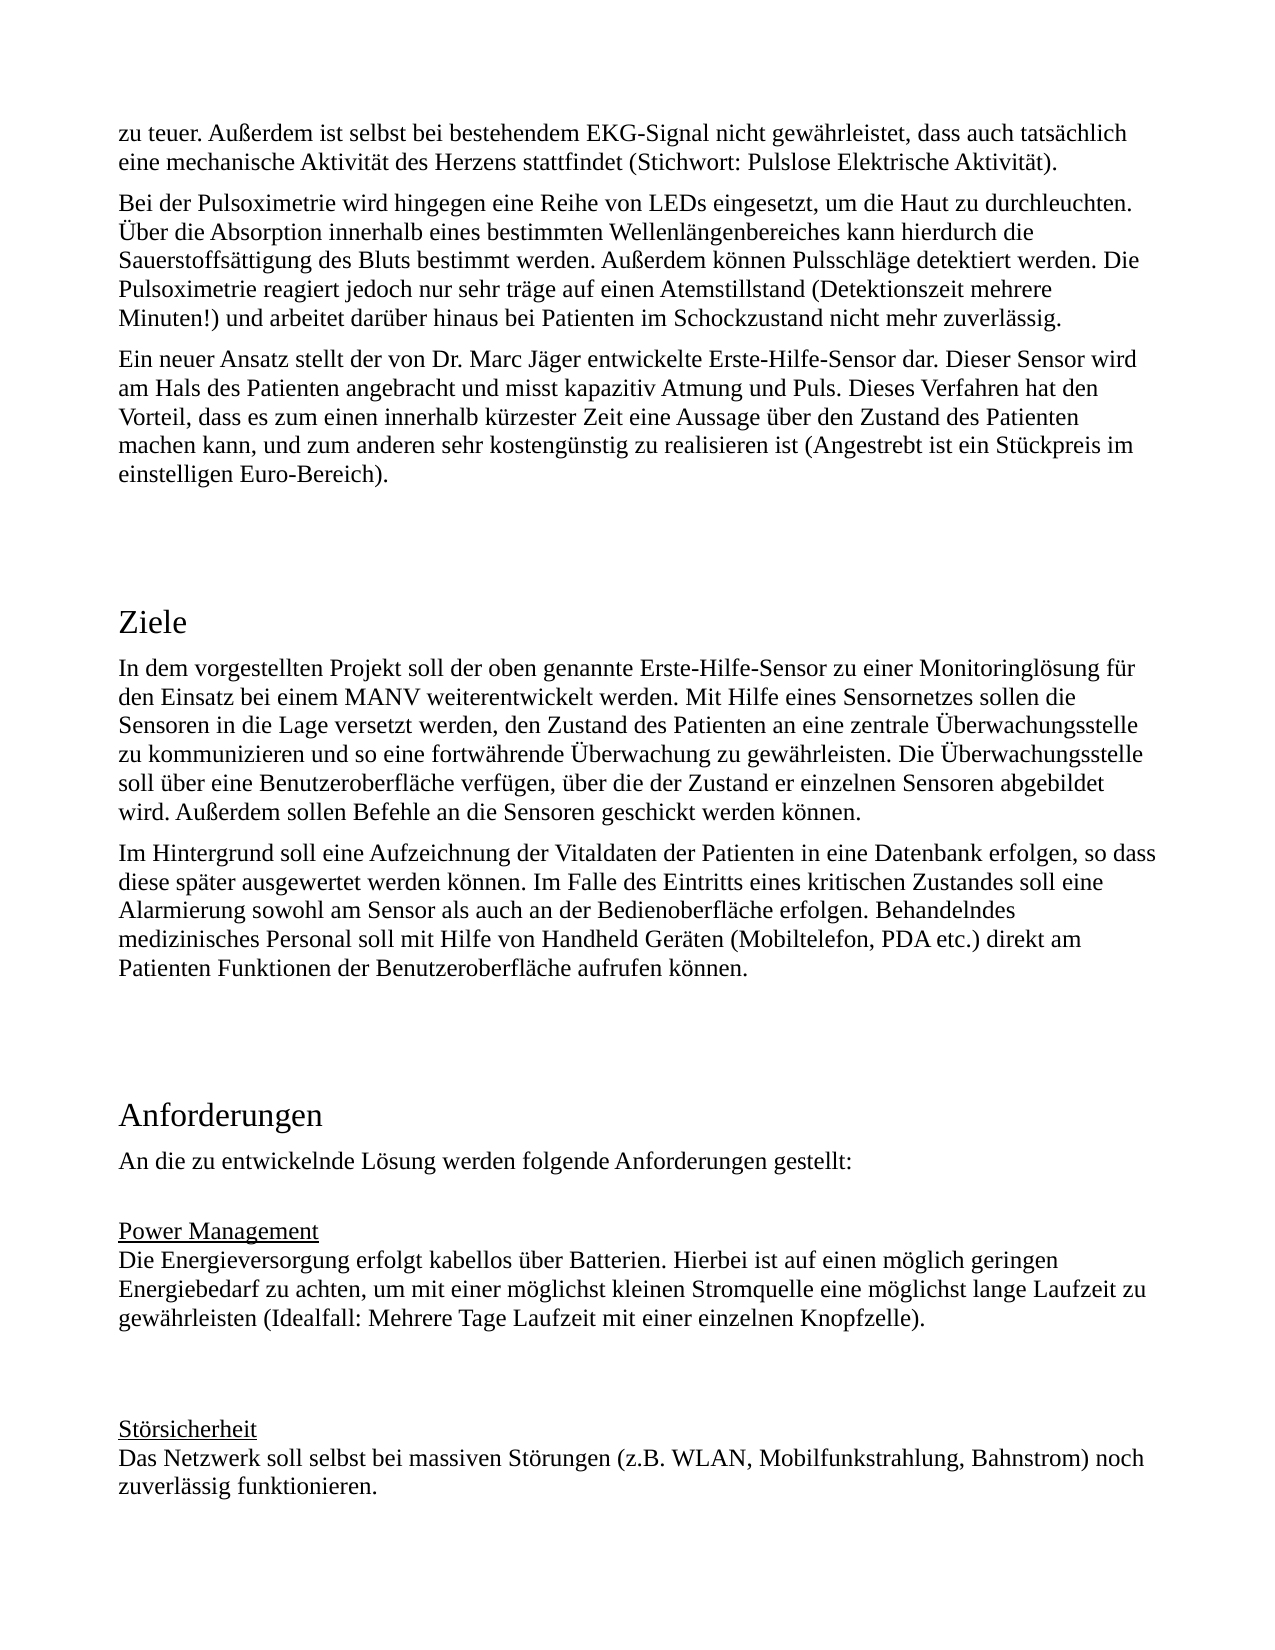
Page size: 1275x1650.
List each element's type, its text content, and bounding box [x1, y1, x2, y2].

text Ein neuer Ansatz stellt der von Dr. Marc Jäger entwickelte Erste-Hilfe-Sensor dar. Dieser Sensor wird am Hals des Patienten angebracht und misst kapazitiv Atmung und Puls. Dieses Verfahren hat den Vorteil, dass es zum einen innerhalb kürzester Zeit eine Aussage über den Zustand des Patienten machen kann, und zum anderen sehr kostengünstig zu realisieren ist (Angestrebt ist ein Stückpreis im einstelligen Euro-Bereich). [118, 344, 1157, 488]
text Power Management [118, 1216, 1157, 1245]
text Störsicherheit Das Netzwerk soll selbst bei massiven Störungen (z.B. WLAN, Mobilfunkstrahlung, Bahnstrom) noch zuverlässig funktionieren. [118, 1414, 1157, 1500]
subtitle Anforderungen [118, 1095, 1157, 1134]
subtitle Ziele [118, 602, 1157, 640]
text Bei der Pulsoximetrie wird hingegen eine Reihe von LEDs eingesetzt, um die Haut zu durchleuchten. Über die Absorption innerhalb eines bestimmten Wellenlängenbereiches kann hierdurch die Sauerstoffsättigung des Bluts bestimmt werden. Außerdem können Pulsschläge detektiert werden. Die Pulsoximetrie reagiert jedoch nur sehr träge auf einen Atemstillstand (Detektionszeit mehrere Minuten!) und arbeitet darüber hinaus bei Patienten im Schockzustand nicht mehr zuverlässig. [118, 188, 1157, 332]
text Die Energieversorgung erfolgt kabellos über Batterien. Hierbei ist auf einen möglich geringen Energiebedarf zu achten, um mit einer möglichst kleinen Stromquelle eine möglichst lange Laufzeit zu gewährleisten (Idealfall: Mehrere Tage Laufzeit mit einer einzelnen Knopfzelle). [118, 1245, 1157, 1331]
text Im Hintergrund soll eine Aufzeichnung der Vitaldaten der Patienten in eine Datenbank erfolgen, so dass diese später ausgewertet werden können. Im Falle des Eintritts eines kritischen Zustandes soll eine Alarmierung sowohl am Sensor als auch an der Bedienoberfläche erfolgen. Behandelndes medizinisches Personal soll mit Hilfe von Handheld Geräten (Mobiltelefon, PDA etc.) direkt am Patienten Funktionen der Benutzeroberfläche aufrufen können. [118, 838, 1157, 982]
text In dem vorgestellten Projekt soll der oben genannte Erste-Hilfe-Sensor zu einer Monitoringlösung für den Einsatz bei einem MANV weiterentwickelt werden. Mit Hilfe eines Sensornetzes sollen die Sensoren in die Lage versetzt werden, den Zustand des Patienten an eine zentrale Überwachungsstelle zu kommunizieren und so eine fortwährende Überwachung zu gewährleisten. Die Überwachungsstelle soll über eine Benutzeroberfläche verfügen, über die der Zustand er einzelnen Sensoren abgebildet wird. Außerdem sollen Befehle an die Sensoren geschickt werden können. [118, 653, 1157, 825]
text zu teuer. Außerdem ist selbst bei bestehendem EKG-Signal nicht gewährleistet, dass auch tatsächlich eine mechanische Aktivität des Herzens stattfindet (Stichwort: Pulslose Elektrische Aktivität). [118, 118, 1157, 176]
text An die zu entwickelnde Lösung werden folgende Anforderungen gestellt: [118, 1146, 1157, 1175]
